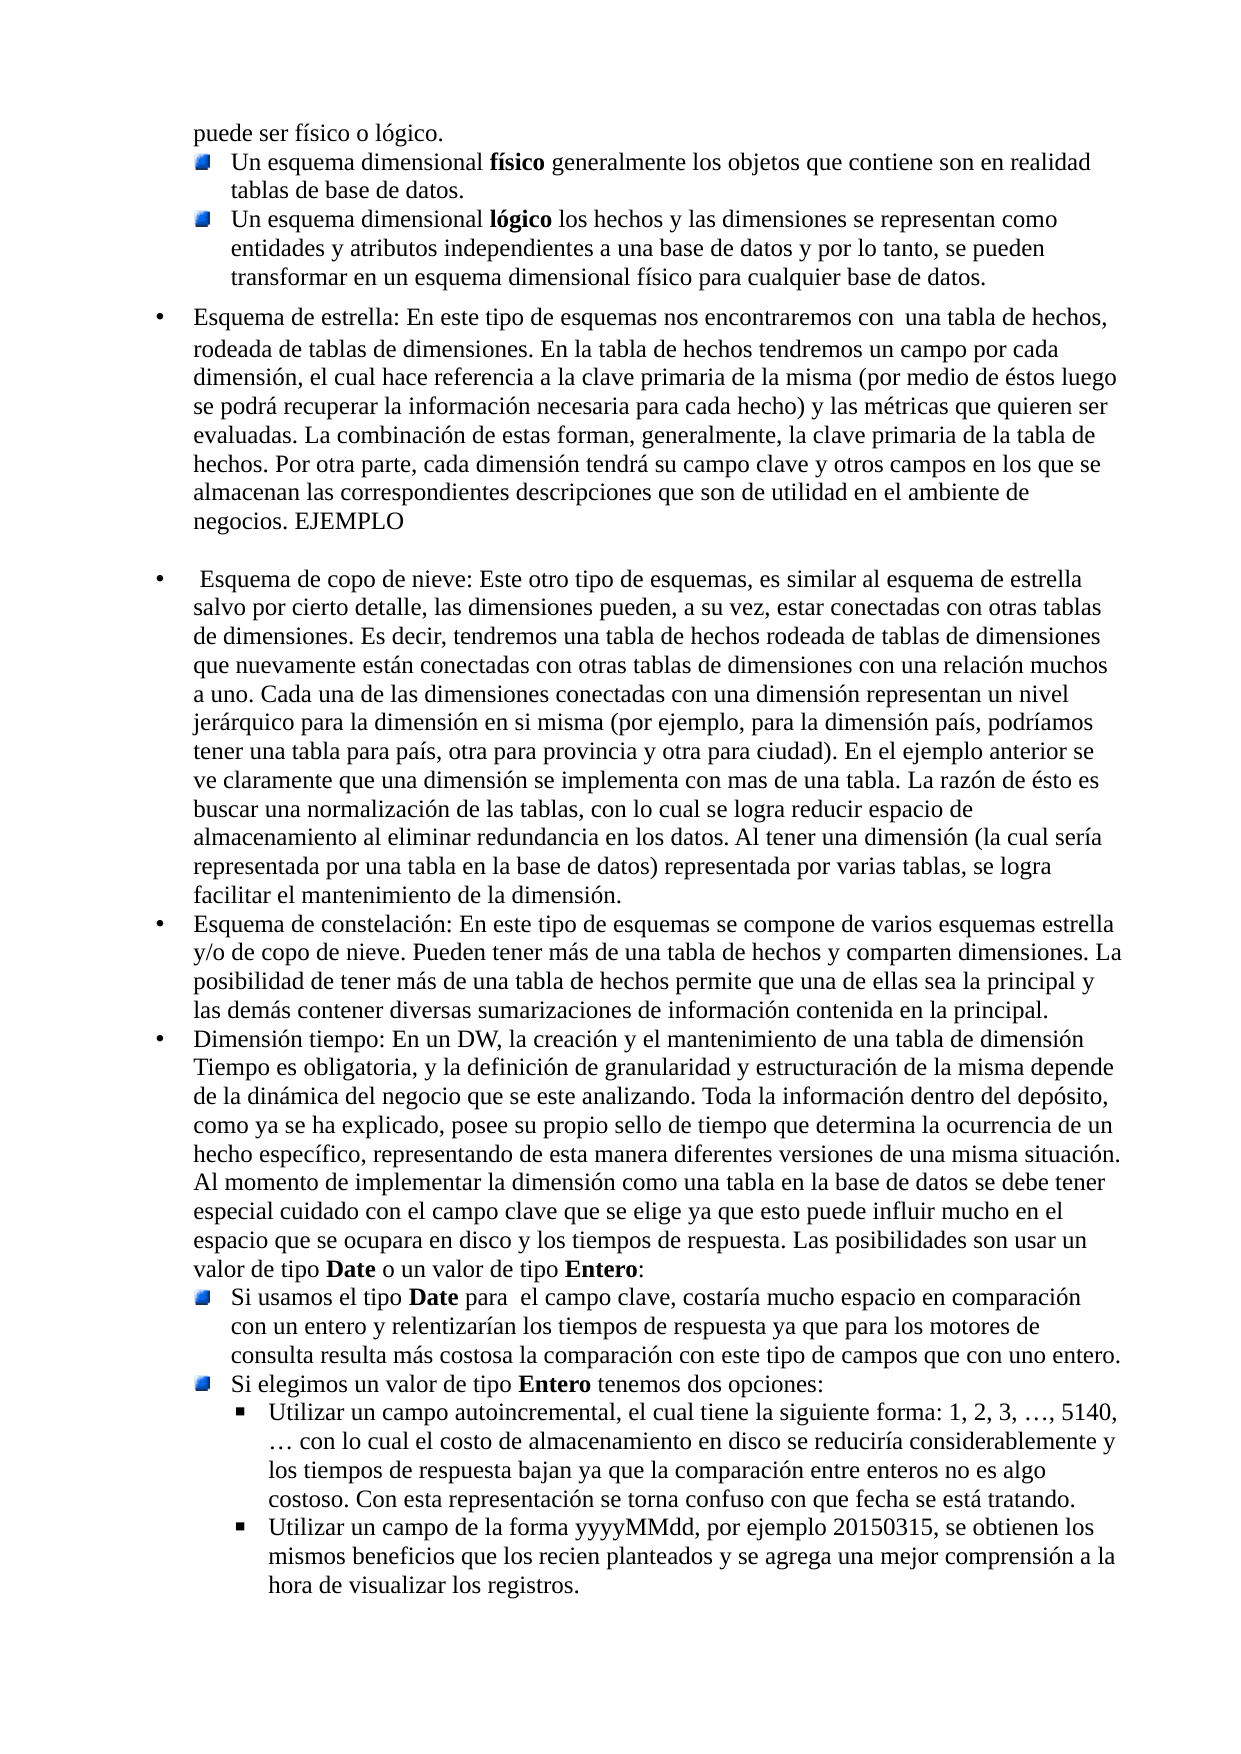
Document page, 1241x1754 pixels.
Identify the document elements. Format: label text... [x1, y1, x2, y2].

list Un esquema dimensional físico generalmente los objetos que contiene son en realidad tablas de base de datos. [193, 147, 1122, 204]
picture [194, 153, 210, 170]
list Utilizar un campo de la forma yyyyMMdd, por ejemplo 20150315, se obtienen los mismos beneficios que los recien planteados y se agrega una mejor comprensión a la hora de visualizar los registros. [231, 1512, 1122, 1599]
list Si usamos el tipo Date para el campo clave, costaría mucho espacio en comparación con un entero y relentizarían los tiempos de respuesta ya que para los motores de consulta resulta más costosa la comparación con este tipo de campos que con uno entero. [193, 1282, 1122, 1369]
list Un esquema dimensional lógico los hechos y las dimensiones se representan como entidades y atributos independientes a una base de datos y por lo tanto, se pueden transformar en un esquema dimensional físico para cualquier base de datos. [193, 204, 1122, 291]
list Esquema de copo de nieve: Este otro tipo de esquemas, es similar al esquema de estrella salvo por cierto detalle, las dimensiones pueden, a su vez, estar conectadas con otras tablas de dimensiones. Es decir, tendremos una tabla de hechos rodeada de tablas de dimensiones que nuevamente están conectadas con otras tablas de dimensiones con una relación muchos a uno. Cada una de las dimensiones conectadas con una dimensión representan un nivel jerárquico para la dimensión en si misma (por ejemplo, para la dimensión país, podríamos tener una tabla para país, otra para provincia y otra para ciudad). En el ejemplo anterior se ve claramente que una dimensión se implementa con mas de una tabla. La razón de ésto es buscar una normalización de las tablas, con lo cual se logra reducir espacio de almacenamiento al eliminar redundancia en los datos. Al tener una dimensión (la cual sería representada por una tabla en la base de datos) representada por varias tablas, se logra facilitar el mantenimiento de la dimensión. [156, 564, 1122, 909]
picture [194, 1375, 210, 1391]
list Utilizar un campo autoincremental, el cual tiene la siguiente forma: 1, 2, 3, …, 5140, … con lo cual el costo de almacenamiento en disco se reduciría considerablemente y los tiempos de respuesta bajan ya que la comparación entre enteros no es algo costoso. Con esta representación se torna confuso con que fecha se está tratando. [231, 1397, 1122, 1512]
picture [194, 1289, 210, 1305]
list Esquema de estrella: En este tipo de esquemas nos encontraremos con una tabla de hechos, rodeada de tablas de dimensiones. En la tabla de hechos tendremos un campo por cada dimensión, el cual hace referencia a la clave primaria de la misma (por medio de éstos luego se podrá recuperar la información necesaria para cada hecho) y las métricas que quieren ser evaluadas. La combinación de estas forman, generalmente, la clave primaria de la tabla de hechos. Por otra parte, cada dimensión tendrá su campo clave y otros campos en los que se almacenan las correspondientes descripciones que son de utilidad en el ambiente de negocios. EJEMPLO [156, 291, 1122, 535]
list Al momento de implementar la dimensión como una tabla en la base de datos se debe tener especial cuidado con el campo clave que se elige ya que esto puede influir mucho en el espacio que se ocupara en disco y los tiempos de respuesta. Las posibilidades son usar un valor de tipo Date o un valor de tipo Entero: [156, 1167, 1122, 1282]
list Dimensión tiempo: En un DW, la creación y el mantenimiento de una tabla de dimensión Tiempo es obligatoria, y la definición de granularidad y estructuración de la misma depende de la dinámica del negocio que se este analizando. Toda la información dentro del depósito, como ya se ha explicado, posee su propio sello de tiempo que determina la ocurrencia de un hecho específico, representando de esta manera diferentes versiones de una misma situación. [156, 1024, 1122, 1167]
list puede ser físico o lógico. [156, 118, 1122, 147]
picture [194, 210, 210, 227]
list Esquema de constelación: En este tipo de esquemas se compone de varios esquemas estrella y/o de copo de nieve. Pueden tener más de una tabla de hechos y comparten dimensiones. La posibilidad de tener más de una tabla de hechos permite que una de ellas sea la principal y las demás contener diversas sumarizaciones de información contenida en la principal. [156, 909, 1122, 1024]
list Si elegimos un valor de tipo Entero tenemos dos opciones: [193, 1369, 1122, 1397]
